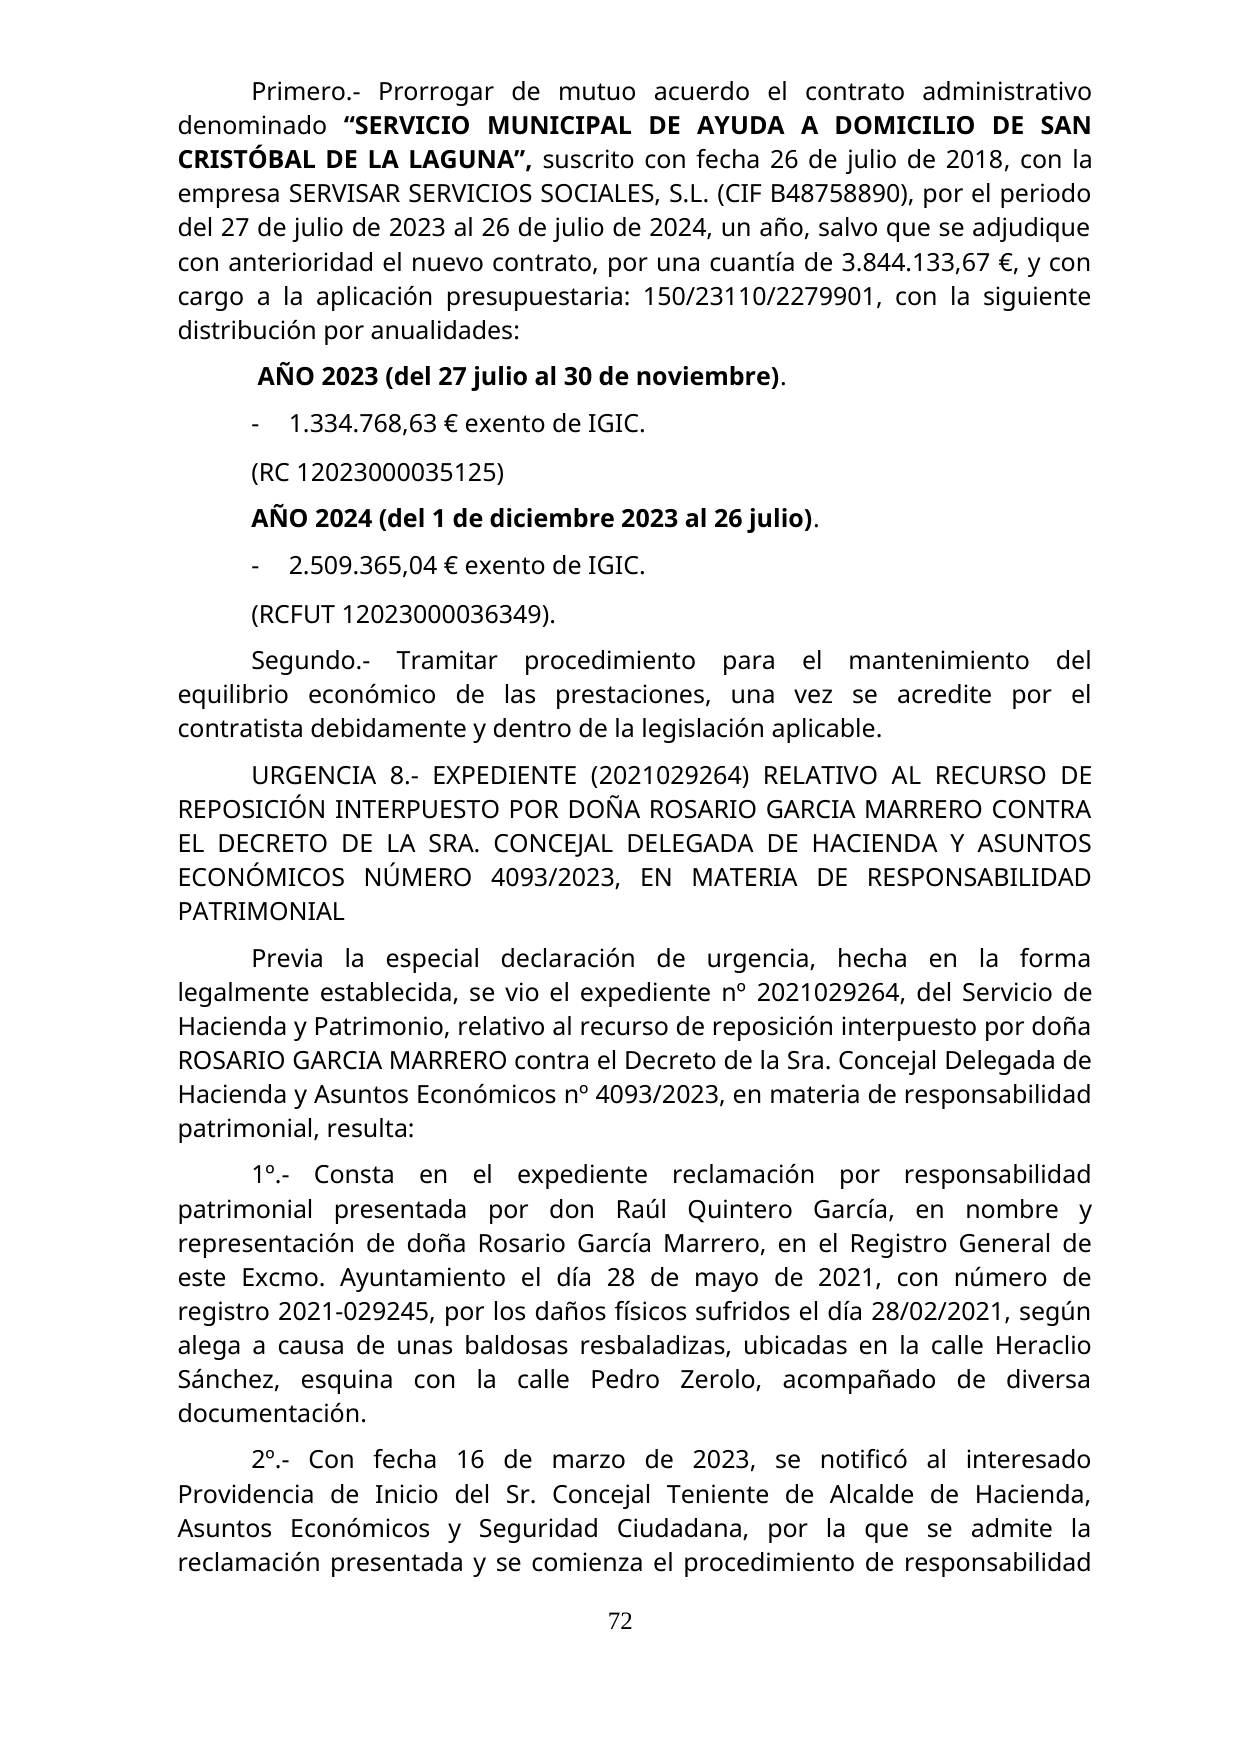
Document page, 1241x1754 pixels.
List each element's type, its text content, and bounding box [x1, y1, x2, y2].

list 2.509.365,04 € exento de IGIC. [177, 547, 1093, 581]
text 2º.- Con fecha 16 de marzo de 2023, se notificó al interesado Providencia de Inicio del Sr. Concejal Teniente de Alcalde de Hacienda, Asuntos Económicos y Seguridad Ciudadana, por la que se admite la reclamación presentada y se comienza el procedimiento de responsabilidad [177, 1442, 1093, 1578]
text 1º.- Consta en el expediente reclamación por responsabilidad patrimonial presentada por don Raúl Quintero García, en nombre y representación de doña Rosario García Marrero, en el Registro General de este Excmo. Ayuntamiento el día 28 de mayo de 2021, con número de registro 2021-029245, por los daños físicos sufridos el día 28/02/2021, según alega a causa de unas baldosas resbaladizas, ubicadas en la calle Heraclio Sánchez, esquina con la calle Pedro Zerolo, acompañado de diversa documentación. [177, 1157, 1093, 1430]
text AÑO 2023 (del 27 julio al 30 de noviembre). [177, 359, 1093, 393]
text Segundo.- Tramitar procedimiento para el mantenimiento del equilibrio económico de las prestaciones, una vez se acredite por el contratista debidamente y dentro de la legislación aplicable. [177, 643, 1093, 745]
text Previa la especial declaración de urgencia, hecha en la forma legalmente establecida, se vio el expediente nº 2021029264, del Servicio de Hacienda y Patrimonio, relativo al recurso de reposición interpuesto por doña ROSARIO GARCIA MARRERO contra el Decreto de la Sra. Concejal Delegada de Hacienda y Asuntos Económicos nº 4093/2023, en materia de responsabilidad patrimonial, resulta: [177, 940, 1093, 1145]
text URGENCIA 8.- EXPEDIENTE (2021029264) RELATIVO AL RECURSO DE REPOSICIÓN INTERPUESTO POR DOÑA ROSARIO GARCIA MARRERO CONTRA EL DECRETO DE LA SRA. CONCEJAL DELEGADA DE HACIENDA Y ASUNTOS ECONÓMICOS NÚMERO 4093/2023, EN MATERIA DE RESPONSABILIDAD PATRIMONIAL [177, 757, 1093, 928]
list 1.334.768,63 € exento de IGIC. [177, 405, 1093, 439]
text Primero.- Prorrogar de mutuo acuerdo el contrato administrativo denominado “SERVICIO MUNICIPAL DE AYUDA A DOMICILIO DE SAN CRISTÓBAL DE LA LAGUNA”, suscrito con fecha 26 de julio de 2018, con la empresa SERVISAR SERVICIOS SOCIALES, S.L. (CIF B48758890), por el periodo del 27 de julio de 2023 al 26 de julio de 2024, un año, salvo que se adjudique con anterioridad el nuevo contrato, por una cuantía de 3.844.133,67 €, y con cargo a la aplicación presupuestaria: 150/23110/2279901, con la siguiente distribución por anualidades: [177, 74, 1093, 346]
text (RCFUT 12023000036349). [177, 596, 1063, 630]
text (RC 12023000035125) [177, 454, 1093, 488]
text AÑO 2024 (del 1 de diciembre 2023 al 26 julio). [177, 501, 1093, 535]
